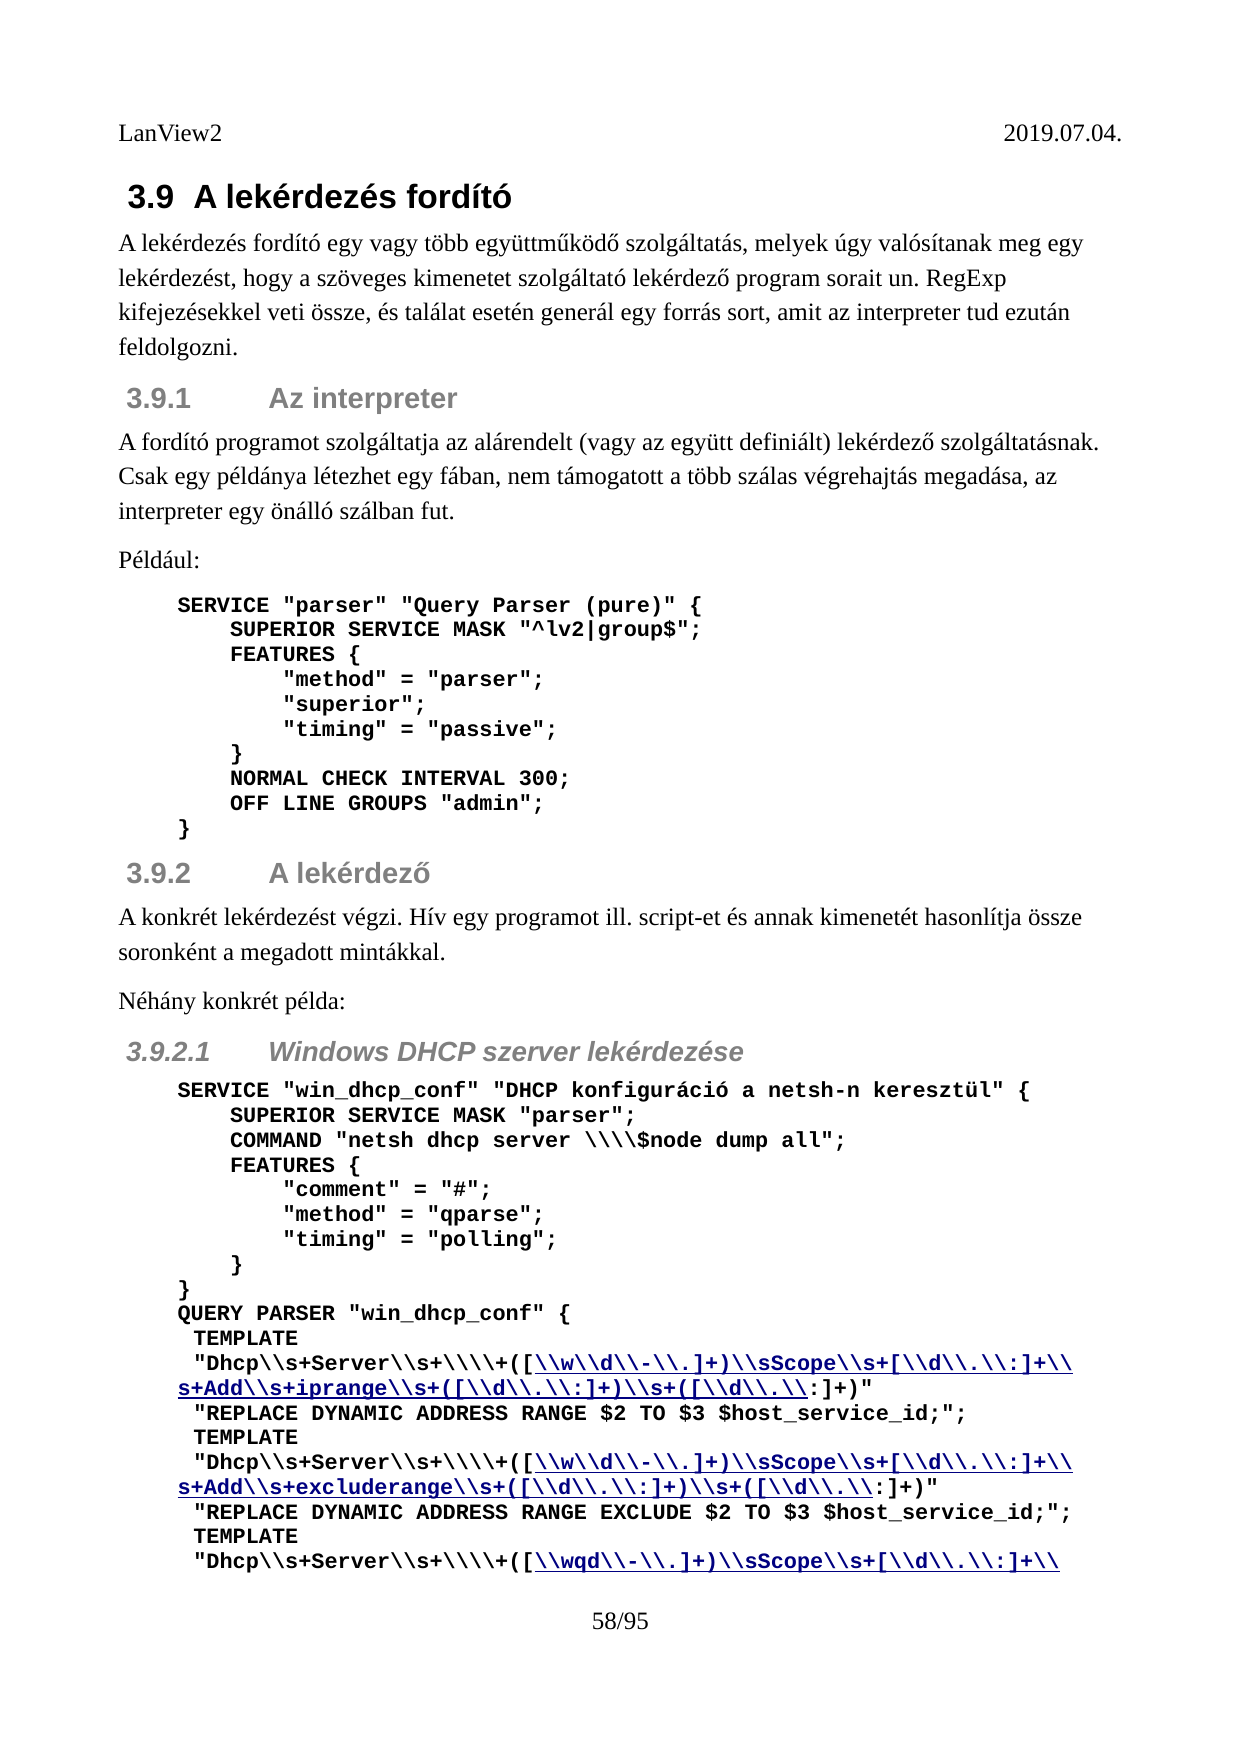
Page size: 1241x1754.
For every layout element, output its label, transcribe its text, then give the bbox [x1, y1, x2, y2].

text TEMPLATE "Dhcp\\s+Server\\s+\\\\+([\\w\\d\\-\\.]+)\\sScope\\s+[\\d\\.\\:]+\\s+Add\\s+iprange\\s+([\\d\\.\\:]+)\\s+([\\d\\.\\:]+)" "REPLACE DYNAMIC ADDRESS RANGE $2 TO $3 $host_service_id;"; [177, 1327, 1122, 1426]
text TEMPLATE "Dhcp\\s+Server\\s+\\\\+([\\w\\d\\-\\.]+)\\sScope\\s+[\\d\\.\\:]+\\s+Add\\s+excluderange\\s+([\\d\\.\\:]+)\\s+([\\d\\.\\:]+)" "REPLACE DYNAMIC ADDRESS RANGE EXCLUDE $2 TO $3 $host_service_id;"; [177, 1426, 1122, 1526]
subtitle Windows DHCP szerver lekérdezése [118, 1035, 1122, 1067]
text QUERY PARSER "win_dhcp_conf" { [177, 1302, 1122, 1327]
subtitle A lekérdezés fordító [118, 177, 1122, 216]
text Néhány konkrét példa: [118, 986, 1122, 1015]
text SERVICE "win_dhcp_conf" "DHCP konfiguráció a netsh-n keresztül" { SUPERIOR SERVICE MASK "parser"; COMMAND "netsh dhcp server \\\\$node dump all"; FEATURES { "comment" = "#"; "method" = "qparse"; "timing" = "polling"; } } [177, 1079, 1122, 1302]
text A lekérdezés fordító egy vagy több együttműködő szolgáltatás, melyek úgy valósítanak meg egy lekérdezést, hogy a szöveges kimenetet szolgáltató lekérdező program sorait un. RegExp kifejezésekkel veti össze, és találat esetén generál egy forrás sort, amit az interpreter tud ezután feldolgozni. [118, 228, 1122, 360]
text SERVICE "parser" "Query Parser (pure)" { SUPERIOR SERVICE MASK "^lv2|group$"; FEATURES { "method" = "parser"; "superior"; "timing" = "passive"; } NORMAL CHECK INTERVAL 300; OFF LINE GROUPS "admin"; } [177, 594, 1122, 842]
subtitle Az interpreter [118, 381, 1122, 414]
text A fordító programot szolgáltatja az alárendelt (vagy az együtt definiált) lekérdező szolgáltatásnak. Csak egy példánya létezhet egy fában, nem támogatott a több szálas végrehajtás megadása, az interpreter egy önálló szálban fut. [118, 427, 1122, 524]
text Például: [118, 545, 1122, 573]
subtitle A lekérdező [118, 856, 1122, 890]
text TEMPLATE "Dhcp\\s+Server\\s+\\\\+([\\wqd\\-\\.]+)\\sScope\\s+[\\d\\.\\:]+\\ [177, 1526, 1122, 1575]
text A konkrét lekérdezést végzi. Hív egy programot ill. script-et és annak kimenetét hasonlítja össze soronként a megadott mintákkal. [118, 902, 1122, 966]
